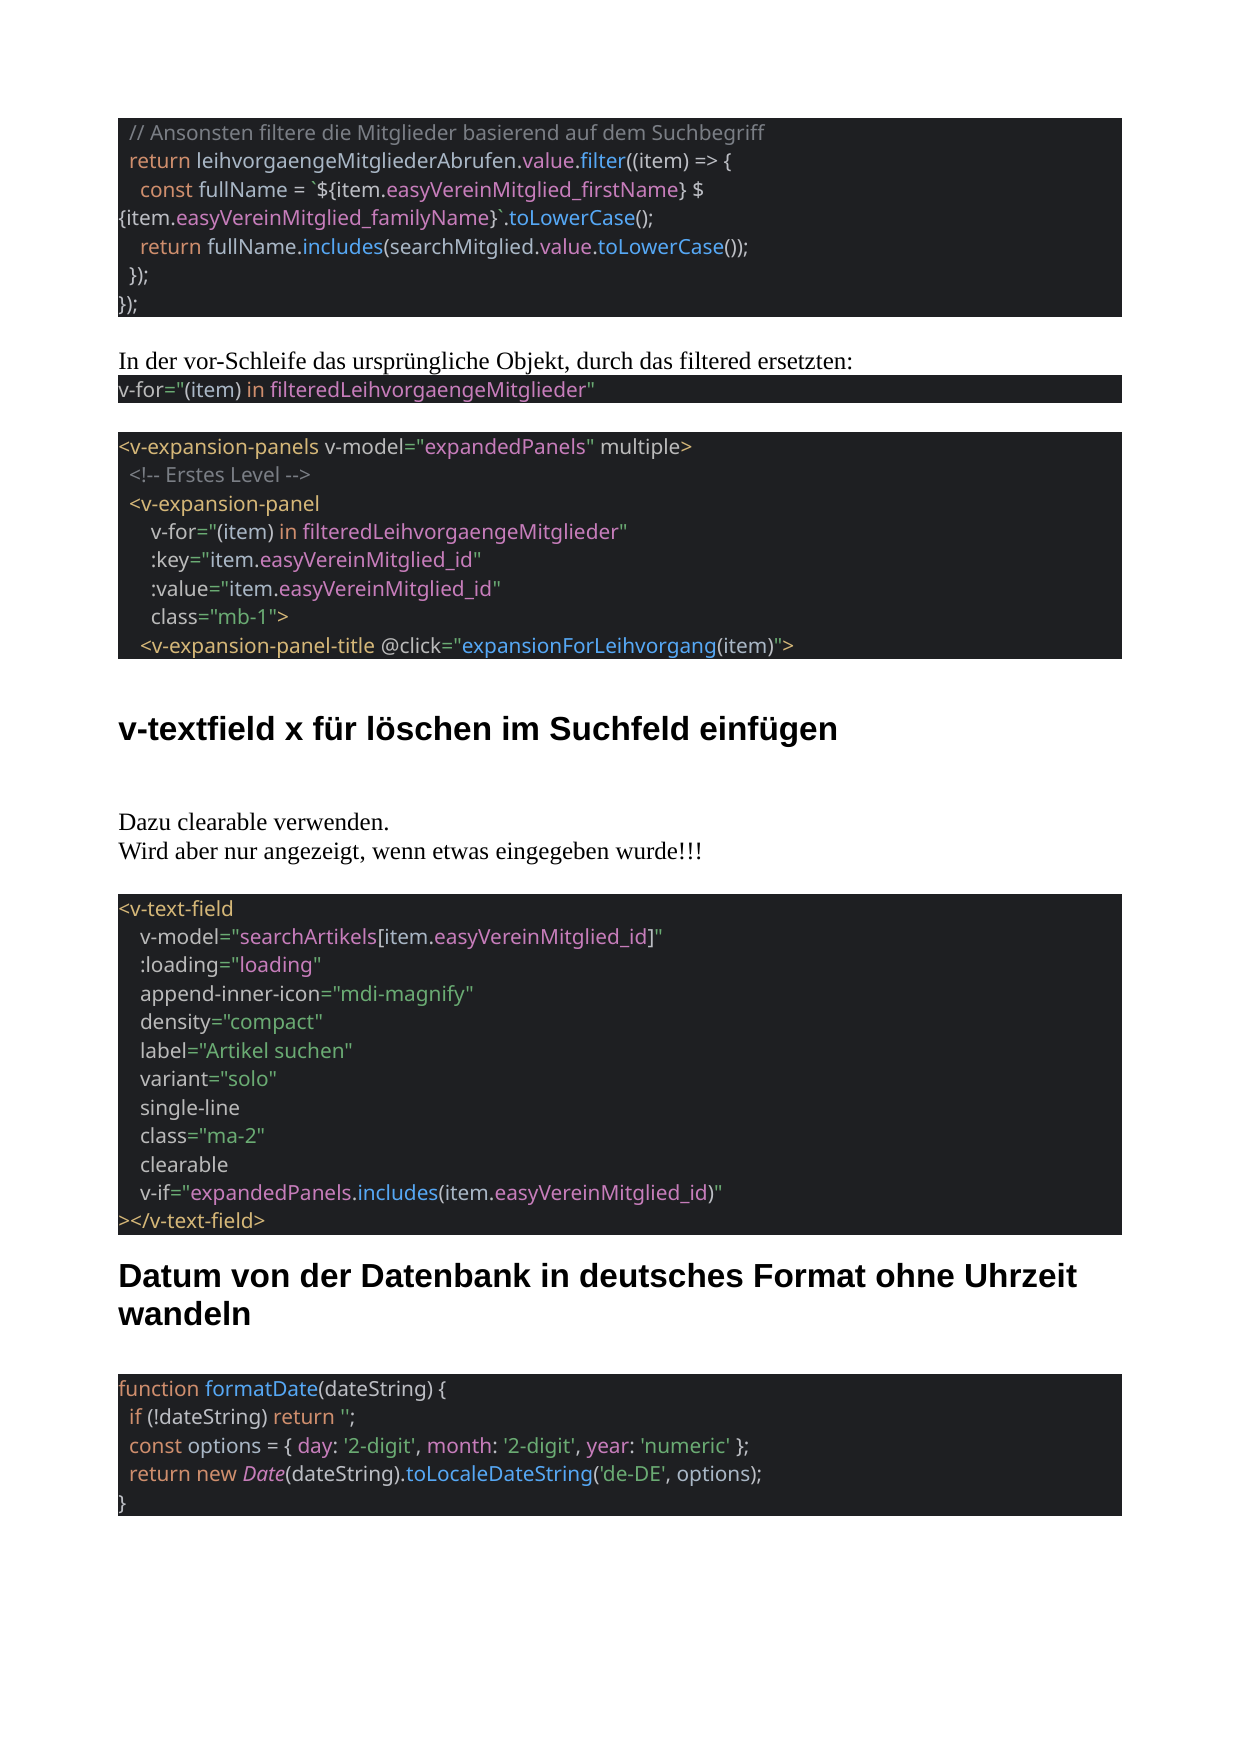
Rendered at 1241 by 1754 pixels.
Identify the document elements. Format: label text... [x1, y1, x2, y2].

text <v-expansion-panels v-model="expandedPanels" multiple> <!-- Erstes Level --> <v-expansion-panel v-for="(item) in filteredLeihvorgaengeMitglieder" :key="item.easyVereinMitglied_id" :value="item.easyVereinMitglied_id" class="mb-1"> <v-expansion-panel-title @click="expansionForLeihvorgang(item)"> [118, 432, 1122, 659]
subtitle Datum von der Datenbank in deutsches Format ohne Uhrzeit wandeln [118, 1256, 1122, 1333]
text // Ansonsten filtere die Mitglieder basierend auf dem Suchbegriff return leihvorgaengeMitgliederAbrufen.value.filter((item) => { const fullName = `${item.easyVereinMitglied_firstName} ${item.easyVereinMitglied_familyName}`.toLowerCase(); return fullName.includes(searchMitglied.value.toLowerCase()); }); }); [118, 118, 1122, 317]
text Wird aber nur angezeigt, wenn etwas eingegeben wurde!!! [118, 836, 1122, 865]
text v-for="(item) in filteredLeihvorgaengeMitglieder" [118, 375, 1122, 403]
text Dazu clearable verwenden. [118, 807, 1122, 836]
subtitle v-textfield x für löschen im Suchfeld einfügen [118, 709, 1122, 747]
text <v-text-field v-model="searchArtikels[item.easyVereinMitglied_id]" :loading="loading" append-inner-icon="mdi-magnify" density="compact" label="Artikel suchen" variant="solo" single-line class="ma-2" clearable v-if="expandedPanels.includes(item.easyVereinMitglied_id)" ></v-text-field> [118, 894, 1122, 1235]
text In der vor-Schleife das ursprüngliche Objekt, durch das filtered ersetzten: [118, 346, 1122, 375]
text function formatDate(dateString) { if (!dateString) return ''; const options = { day: '2-digit', month: '2-digit', year: 'numeric' }; return new Date(dateString).toLocaleDateString('de-DE', options); } [118, 1374, 1122, 1516]
